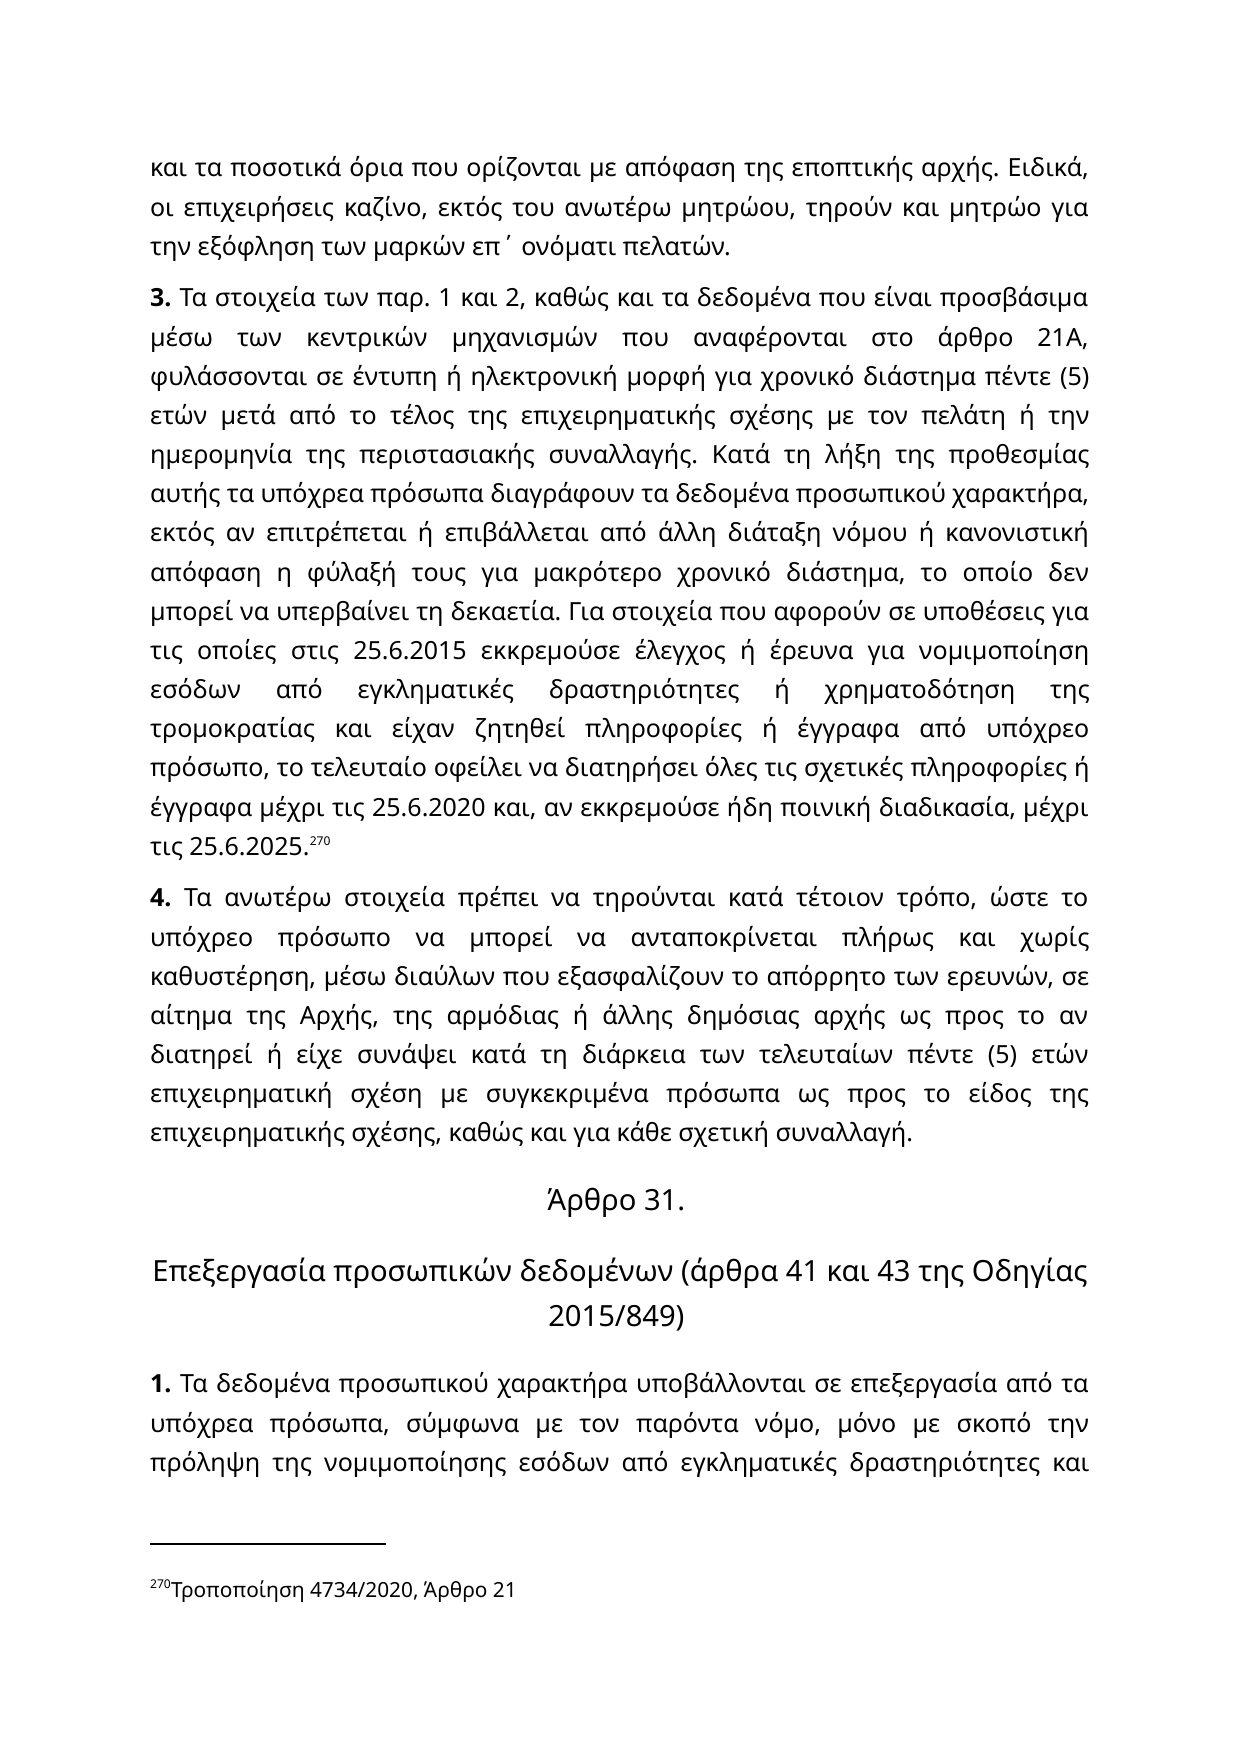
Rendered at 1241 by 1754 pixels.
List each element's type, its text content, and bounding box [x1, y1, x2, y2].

text 1. Τα δεδομένα προσωπικού χαρακτήρα υποβάλλονται σε επεξεργασία από τα υπόχρεα πρόσωπα, σύμφωνα με τον παρόντα νόμο, μόνο με σκοπό την πρόληψη της νομιμοποίησης εσόδων από εγκληματικές δραστηριότητες και [150, 1366, 1090, 1478]
text Τροποποίηση 4734/2020, Άρθρο 21 [150, 1576, 1090, 1604]
subtitle Άρθρο 31. [150, 1179, 1090, 1219]
text 4. Τα ανωτέρω στοιχεία πρέπει να τηρούνται κατά τέτοιον τρόπο, ώστε το υπόχρεο πρόσωπο να μπορεί να ανταποκρίνεται πλήρως και χωρίς καθυστέρηση, μέσω διαύλων που εξασφαλίζουν το απόρρητο των ερευνών, σε αίτημα της Αρχής, της αρμόδιας ή άλλης δημόσιας αρχής ως προς το αν διατηρεί ή είχε συνάψει κατά τη διάρκεια των τελευταίων πέντε (5) ετών επιχειρηματική σχέση με συγκεκριμένα πρόσωπα ως προς το είδος της επιχειρηματικής σχέσης, καθώς και για κάθε σχετική συναλλαγή. [150, 880, 1090, 1149]
subtitle Επεξεργασία προσωπικών δεδομένων (άρθρα 41 και 43 της Οδηγίας 2015/849) [150, 1250, 1090, 1335]
text 3. Τα στοιχεία των παρ. 1 και 2, καθώς και τα δεδομένα που είναι προσβάσιμα μέσω των κεντρικών μηχανισμών που αναφέρονται στο άρθρο 21A, φυλάσσονται σε έντυπη ή ηλεκτρονική μορφή για χρονικό διάστημα πέντε (5) ετών μετά από το τέλος της επιχειρηματικής σχέσης με τον πελάτη ή την ημερομηνία της περιστασιακής συναλλαγής. Κατά τη λήξη της προθεσμίας αυτής τα υπόχρεα πρόσωπα διαγράφουν τα δεδομένα προσωπικού χαρακτήρα, εκτός αν επιτρέπεται ή επιβάλλεται από άλλη διάταξη νόμου ή κανονιστική απόφαση η φύλαξή τους για μακρότερο χρονικό διάστημα, το οποίο δεν μπορεί να υπερβαίνει τη δεκαετία. Για στοιχεία που αφορούν σε υποθέσεις για τις οποίες στις 25.6.2015 εκκρεμούσε έλεγχος ή έρευνα για νομιμοποίηση εσόδων από εγκληματικές δραστηριότητες ή χρηματοδότηση της τρομοκρατίας και είχαν ζητηθεί πληροφορίες ή έγγραφα από υπόχρεο πρόσωπο, το τελευταίο οφείλει να διατηρήσει όλες τις σχετικές πληροφορίες ή έγγραφα μέχρι τις 25.6.2020 και, αν εκκρεμούσε ήδη ποινική διαδικασία, μέχρι τις 25.6.2025. [150, 280, 1090, 862]
text και τα ποσοτικά όρια που ορίζονται με απόφαση της εποπτικής αρχής. Ειδικά, οι επιχειρήσεις καζίνο, εκτός του ανωτέρω μητρώου, τηρούν και μητρώο για την εξόφληση των μαρκών επ΄ ονόματι πελατών. [150, 150, 1090, 262]
